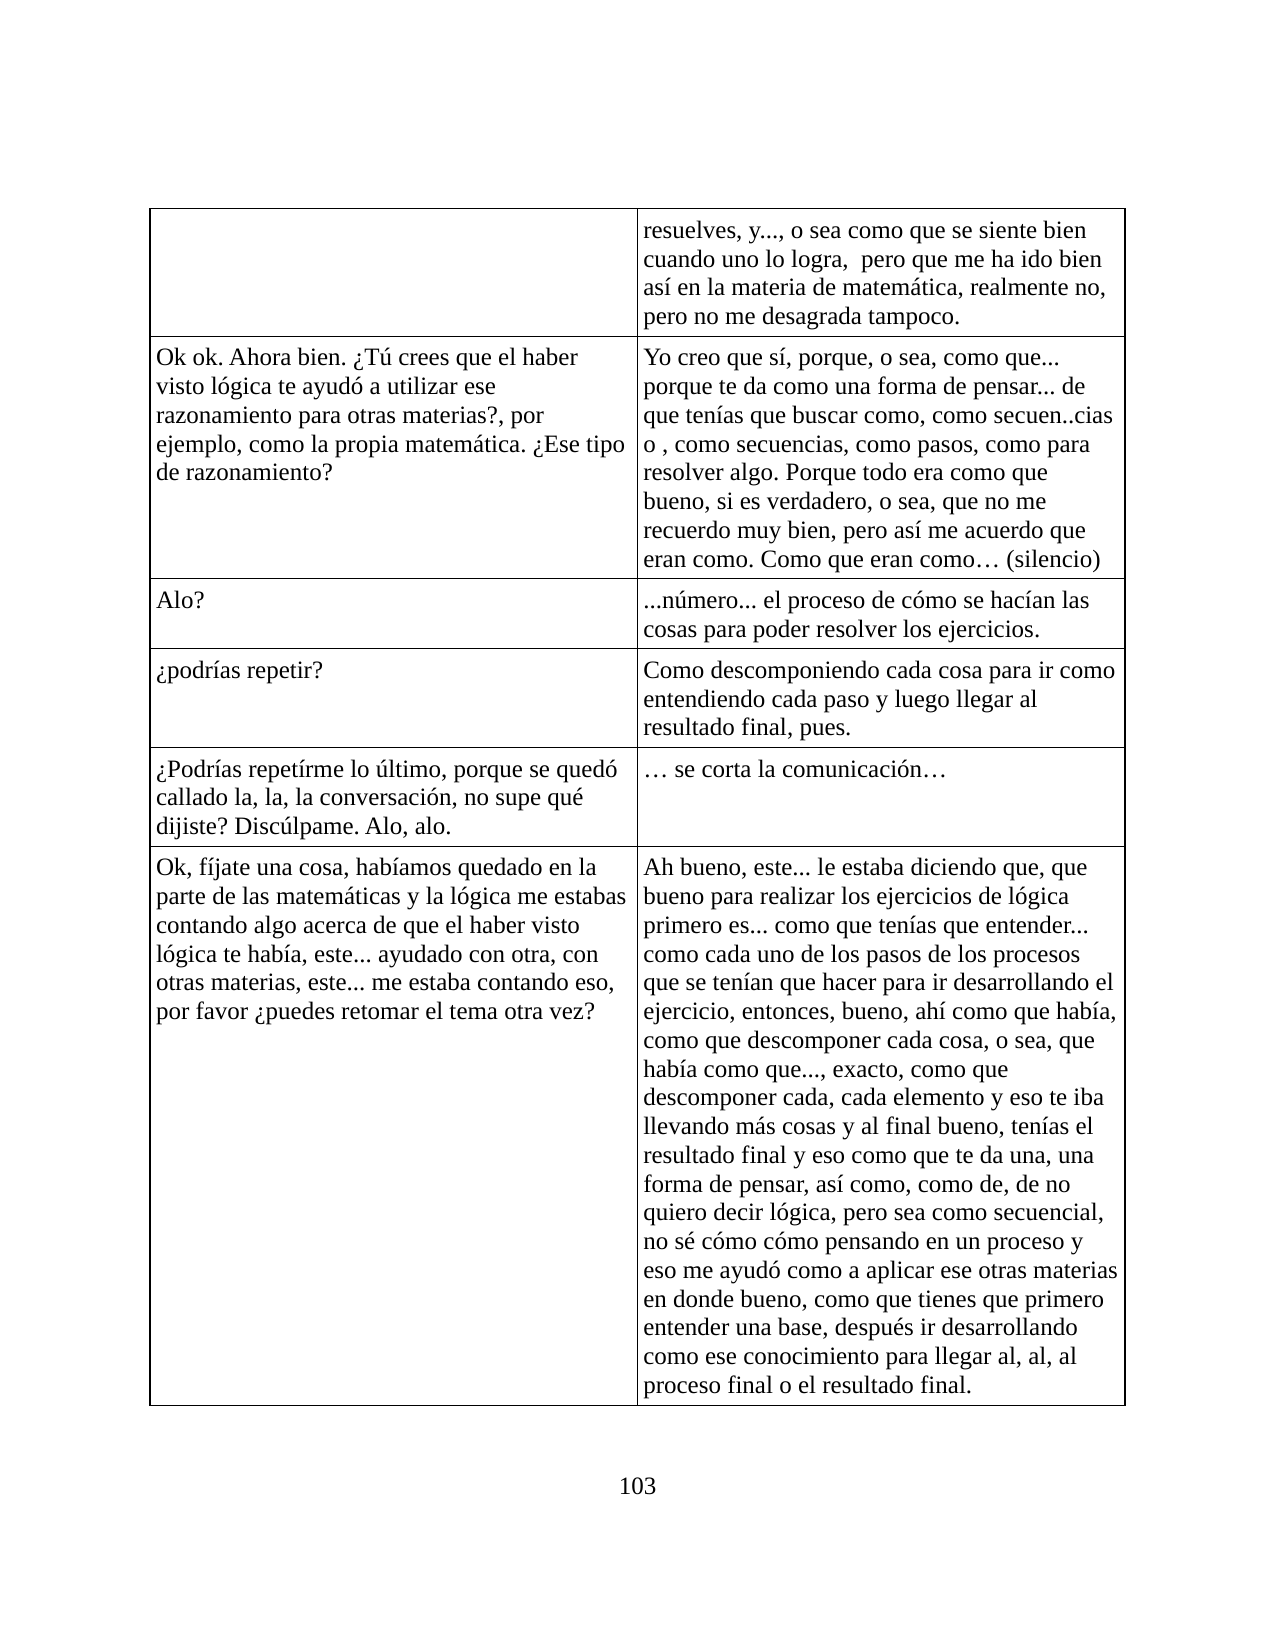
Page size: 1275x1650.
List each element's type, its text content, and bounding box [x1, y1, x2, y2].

table_cell Como descomponiendo cada cosa para ir como entendiendo cada paso y luego llegar al resultado final, pues. [638, 649, 1124, 747]
table_cell Ah bueno, este... le estaba diciendo que, que bueno para realizar los ejercicios de lógica primero es... como que tenías que entender... como cada uno de los pasos de los procesos que se tenían que hacer para ir desarrollando el ejercicio, entonces, bueno, ahí como que había, como que descomponer cada cosa, o sea, que había como que..., exacto, como que descomponer cada, cada elemento y eso te iba llevando más cosas y al final bueno, tenías el resultado final y eso como que te da una, una forma de pensar, así como, como de, de no quiero decir lógica, pero sea como secuencial, no sé cómo cómo pensando en un proceso y eso me ayudó como a aplicar ese otras materias en donde bueno, como que tienes que primero entender una base, después ir desarrollando como ese conocimiento para llegar al, al, al proceso final o el resultado final. [638, 847, 1124, 1404]
table_cell ¿podrías repetir? [151, 649, 637, 747]
table_cell Ok ok. Ahora bien. ¿Tú crees que el haber visto lógica te ayudó a utilizar ese razonamiento para otras materias?, por ejemplo, como la propia matemática. ¿Ese tipo de razonamiento? [151, 337, 637, 578]
table_cell … se corta la comunicación… [638, 748, 1124, 846]
table_cell Ok, fíjate una cosa, habíamos quedado en la parte de las matemáticas y la lógica me estabas contando algo acerca de que el haber visto lógica te había, este... ayudado con otra, con otras materias, este... me estaba contando eso, por favor ¿puedes retomar el tema otra vez? [151, 847, 637, 1404]
table_cell Alo? [151, 579, 637, 648]
table_cell resuelves, y..., o sea como que se siente bien cuando uno lo logra, pero que me ha ido bien así en la materia de matemática, realmente no, pero no me desagrada tampoco. [638, 209, 1124, 336]
table_cell ¿Podrías repetírme lo último, porque se quedó callado la, la, la conversación, no supe qué dijiste? Discúlpame. Alo, alo. [151, 748, 637, 846]
table_cell ...número... el proceso de cómo se hacían las cosas para poder resolver los ejercicios. [638, 579, 1124, 648]
table_cell Yo creo que sí, porque, o sea, como que... porque te da como una forma de pensar... de que tenías que buscar como, como secuen..cias o , como secuencias, como pasos, como para resolver algo. Porque todo era como que bueno, si es verdadero, o sea, que no me recuerdo muy bien, pero así me acuerdo que eran como. Como que eran como… (silencio) [638, 337, 1124, 578]
table_cell [151, 209, 637, 336]
